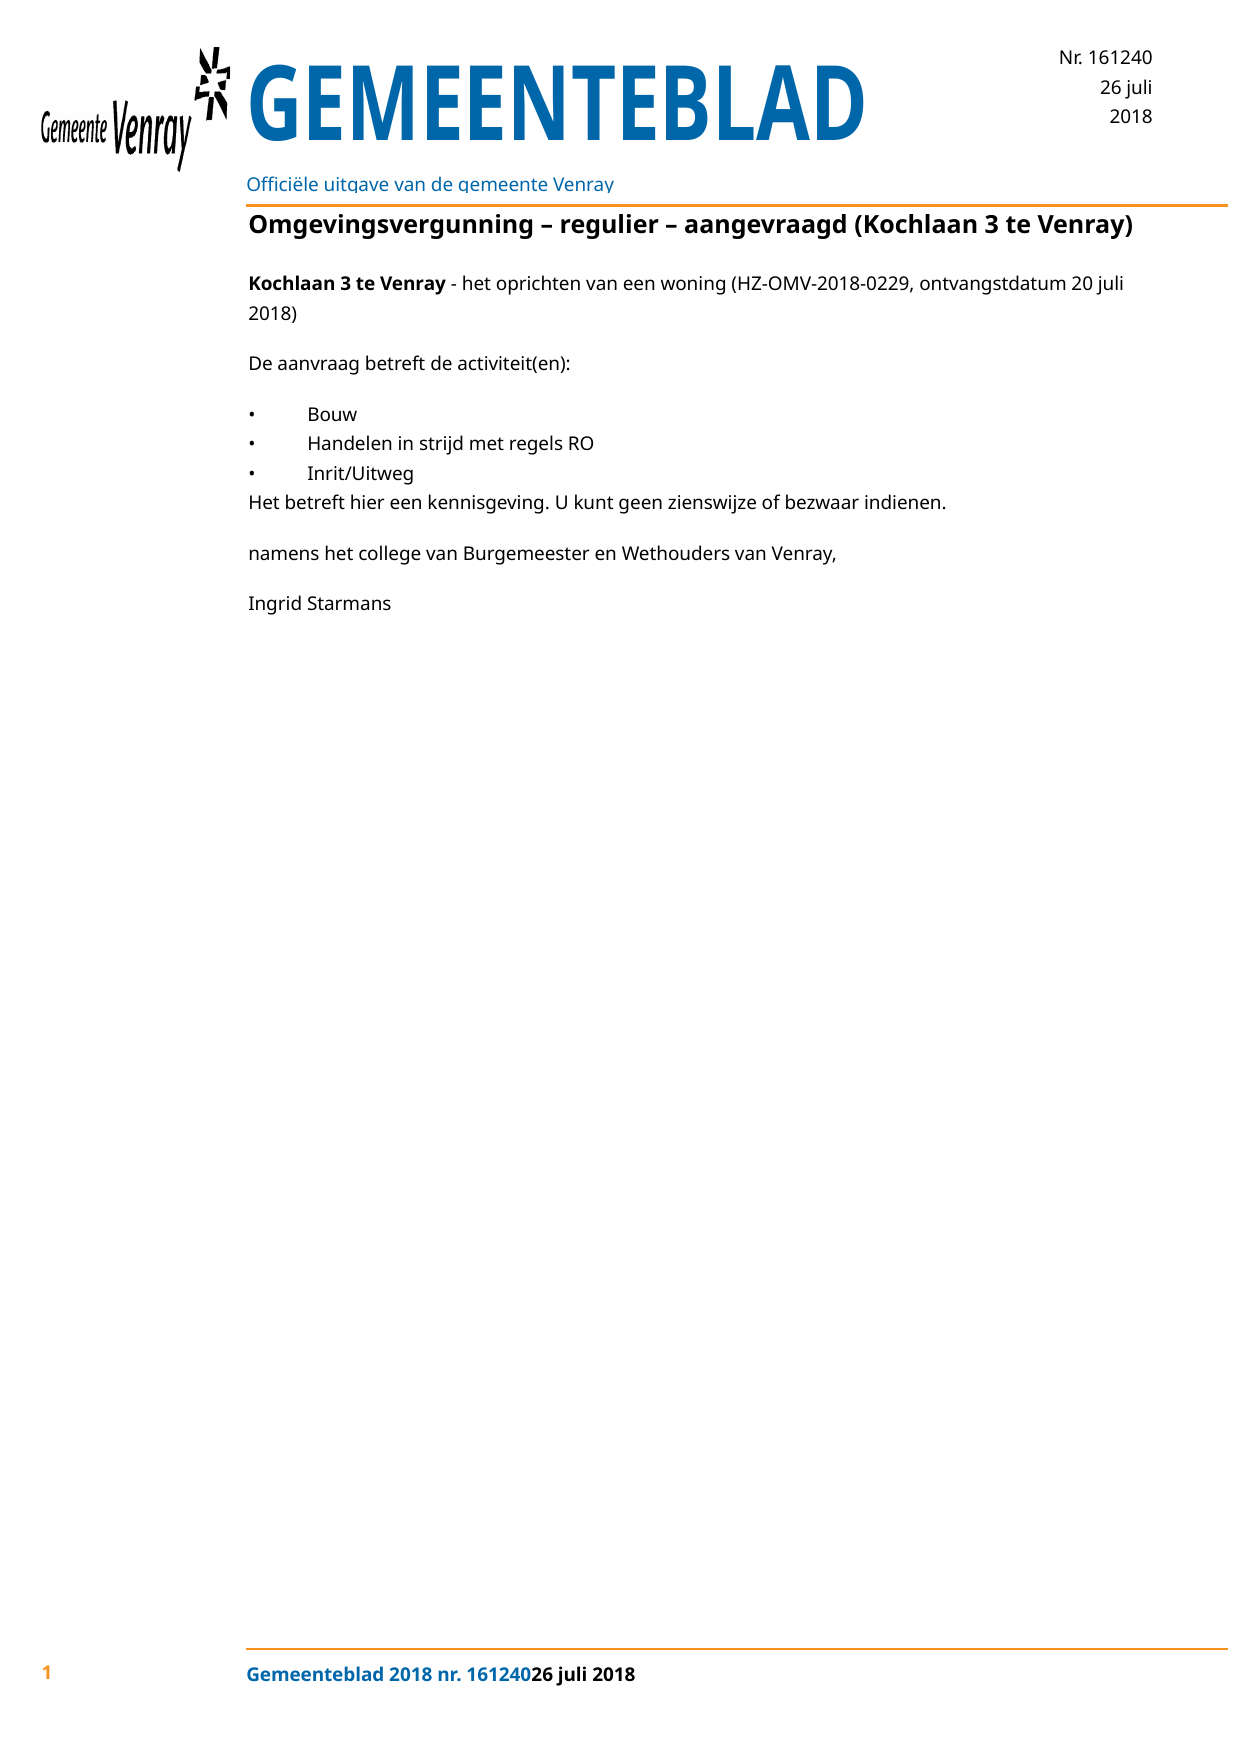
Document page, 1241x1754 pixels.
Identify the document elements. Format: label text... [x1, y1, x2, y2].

list Inrit/Uitweg [248, 460, 1152, 486]
text Het betreft hier een kennisgeving. U kunt geen zienswijze of bezwaar indienen. [248, 489, 1152, 515]
text Ingrid Starmans [248, 590, 1152, 616]
list Handelen in strijd met regels RO [248, 430, 1152, 456]
list Bouw [248, 401, 1152, 426]
text De aanvraag betreft de activiteit(en): [248, 350, 1152, 376]
text Omgevingsvergunning – regulier – aangevraagd (Kochlaan 3 te Venray) [248, 207, 1152, 241]
text Kochlaan 3 te Venray - het oprichten van een woning (HZ-OMV-2018-0229, ontvangstdatum 20 juli 2018) [248, 270, 1152, 326]
text namens het college van Burgemeester en Wethouders van Venray, [248, 540, 1152, 566]
picture [41, 47, 231, 172]
